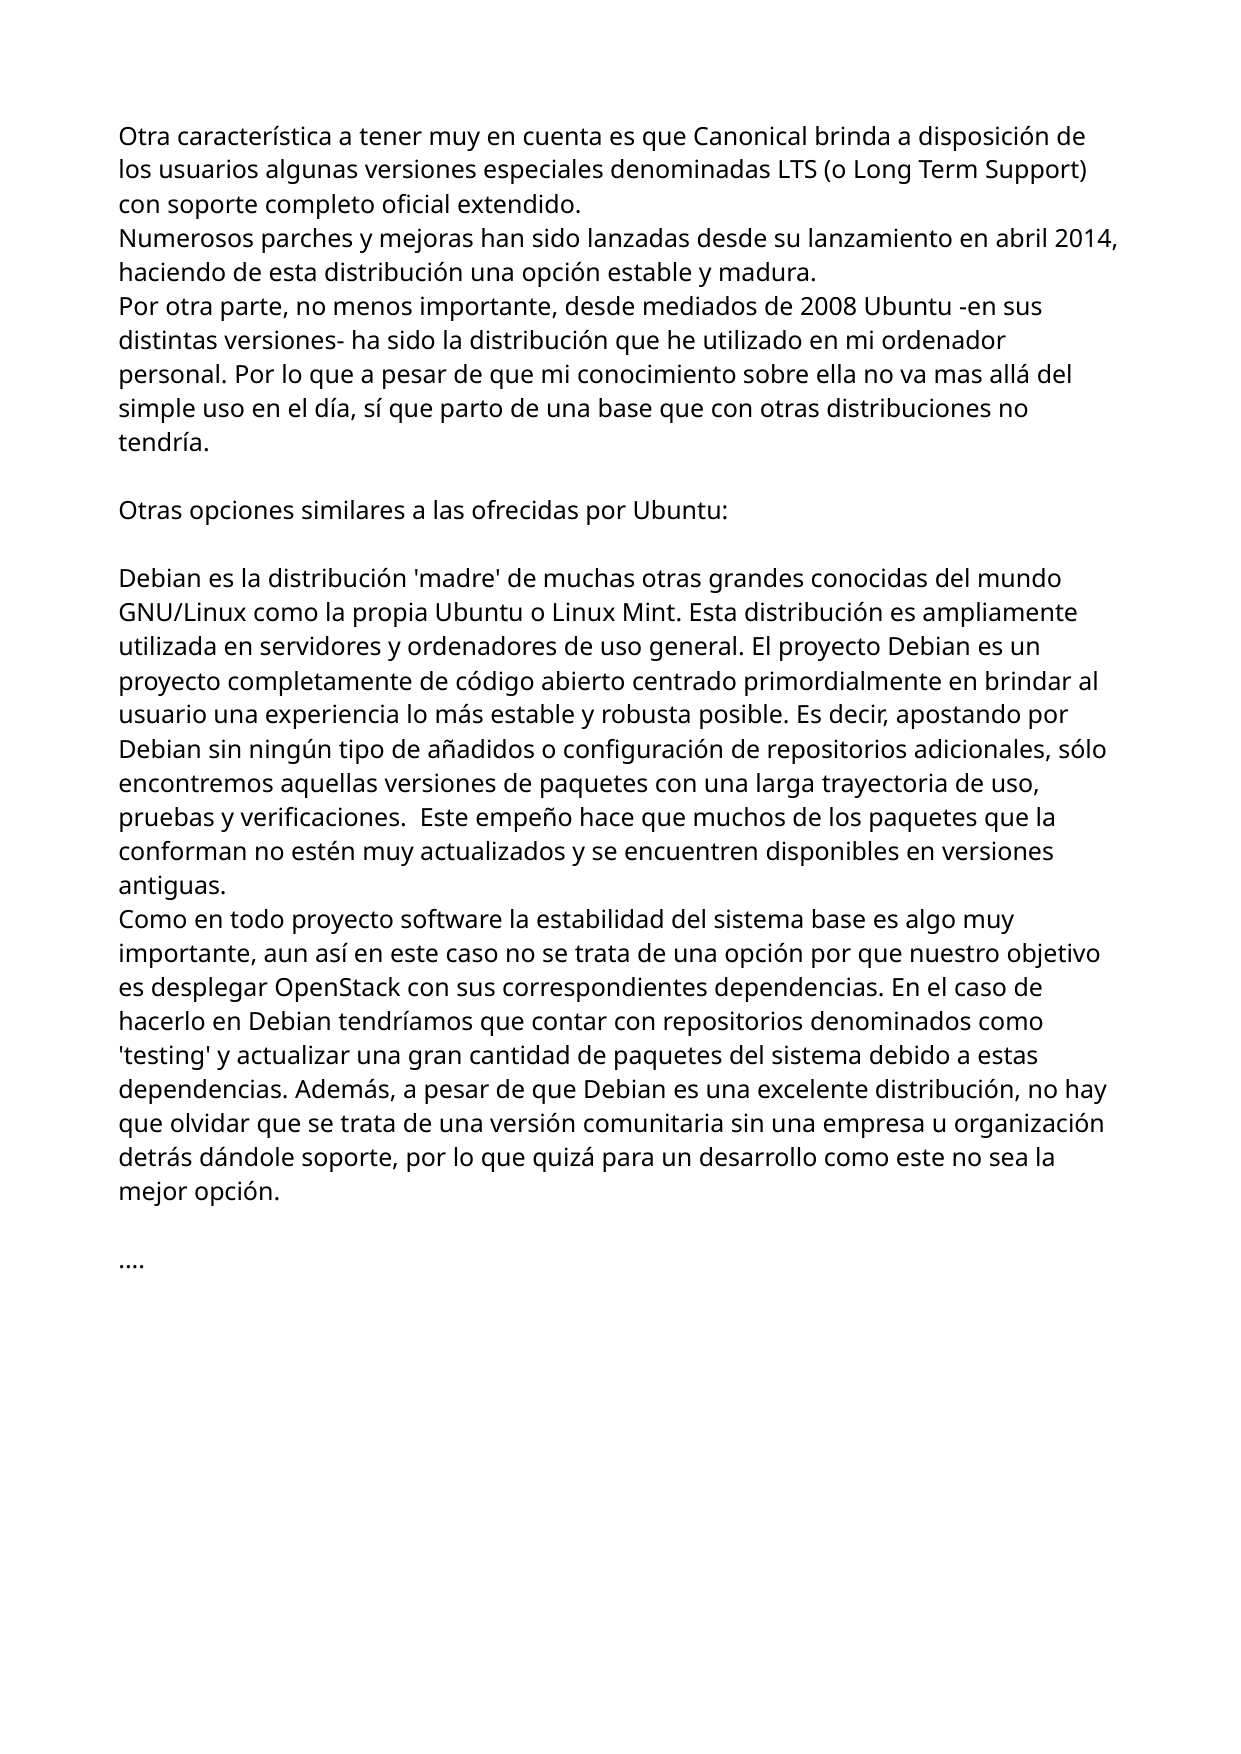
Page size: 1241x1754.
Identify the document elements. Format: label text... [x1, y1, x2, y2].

text Numerosos parches y mejoras han sido lanzadas desde su lanzamiento en abril 2014, haciendo de esta distribución una opción estable y madura. [118, 220, 1122, 288]
text Debian es la distribución 'madre' de muchas otras grandes conocidas del mundo GNU/Linux como la propia Ubuntu o Linux Mint. Esta distribución es ampliamente utilizada en servidores y ordenadores de uso general. El proyecto Debian es un proyecto completamente de código abierto centrado primordialmente en brindar al usuario una experiencia lo más estable y robusta posible. Es decir, apostando por Debian sin ningún tipo de añadidos o configuración de repositorios adicionales, sólo encontremos aquellas versiones de paquetes con una larga trayectoria de uso, pruebas y verificaciones. Este empeño hace que muchos de los paquetes que la conforman no estén muy actualizados y se encuentren disponibles en versiones antiguas. [118, 561, 1122, 902]
text .... [118, 1242, 1122, 1276]
text Como en todo proyecto software la estabilidad del sistema base es algo muy importante, aun así en este caso no se trata de una opción por que nuestro objetivo es desplegar OpenStack con sus correspondientes dependencias. En el caso de hacerlo en Debian tendríamos que contar con repositorios denominados como 'testing' y actualizar una gran cantidad de paquetes del sistema debido a estas dependencias. Además, a pesar de que Debian es una excelente distribución, no hay que olvidar que se trata de una versión comunitaria sin una empresa u organización detrás dándole soporte, por lo que quizá para un desarrollo como este no sea la mejor opción. [118, 902, 1122, 1208]
text Otras opciones similares a las ofrecidas por Ubuntu: [118, 493, 1122, 527]
text Otra característica a tener muy en cuenta es que Canonical brinda a disposición de los usuarios algunas versiones especiales denominadas LTS (o Long Term Support) con soporte completo oficial extendido. [118, 118, 1122, 220]
text Por otra parte, no menos importante, desde mediados de 2008 Ubuntu -en sus distintas versiones- ha sido la distribución que he utilizado en mi ordenador personal. Por lo que a pesar de que mi conocimiento sobre ella no va mas allá del simple uso en el día, sí que parto de una base que con otras distribuciones no tendría. [118, 288, 1122, 459]
